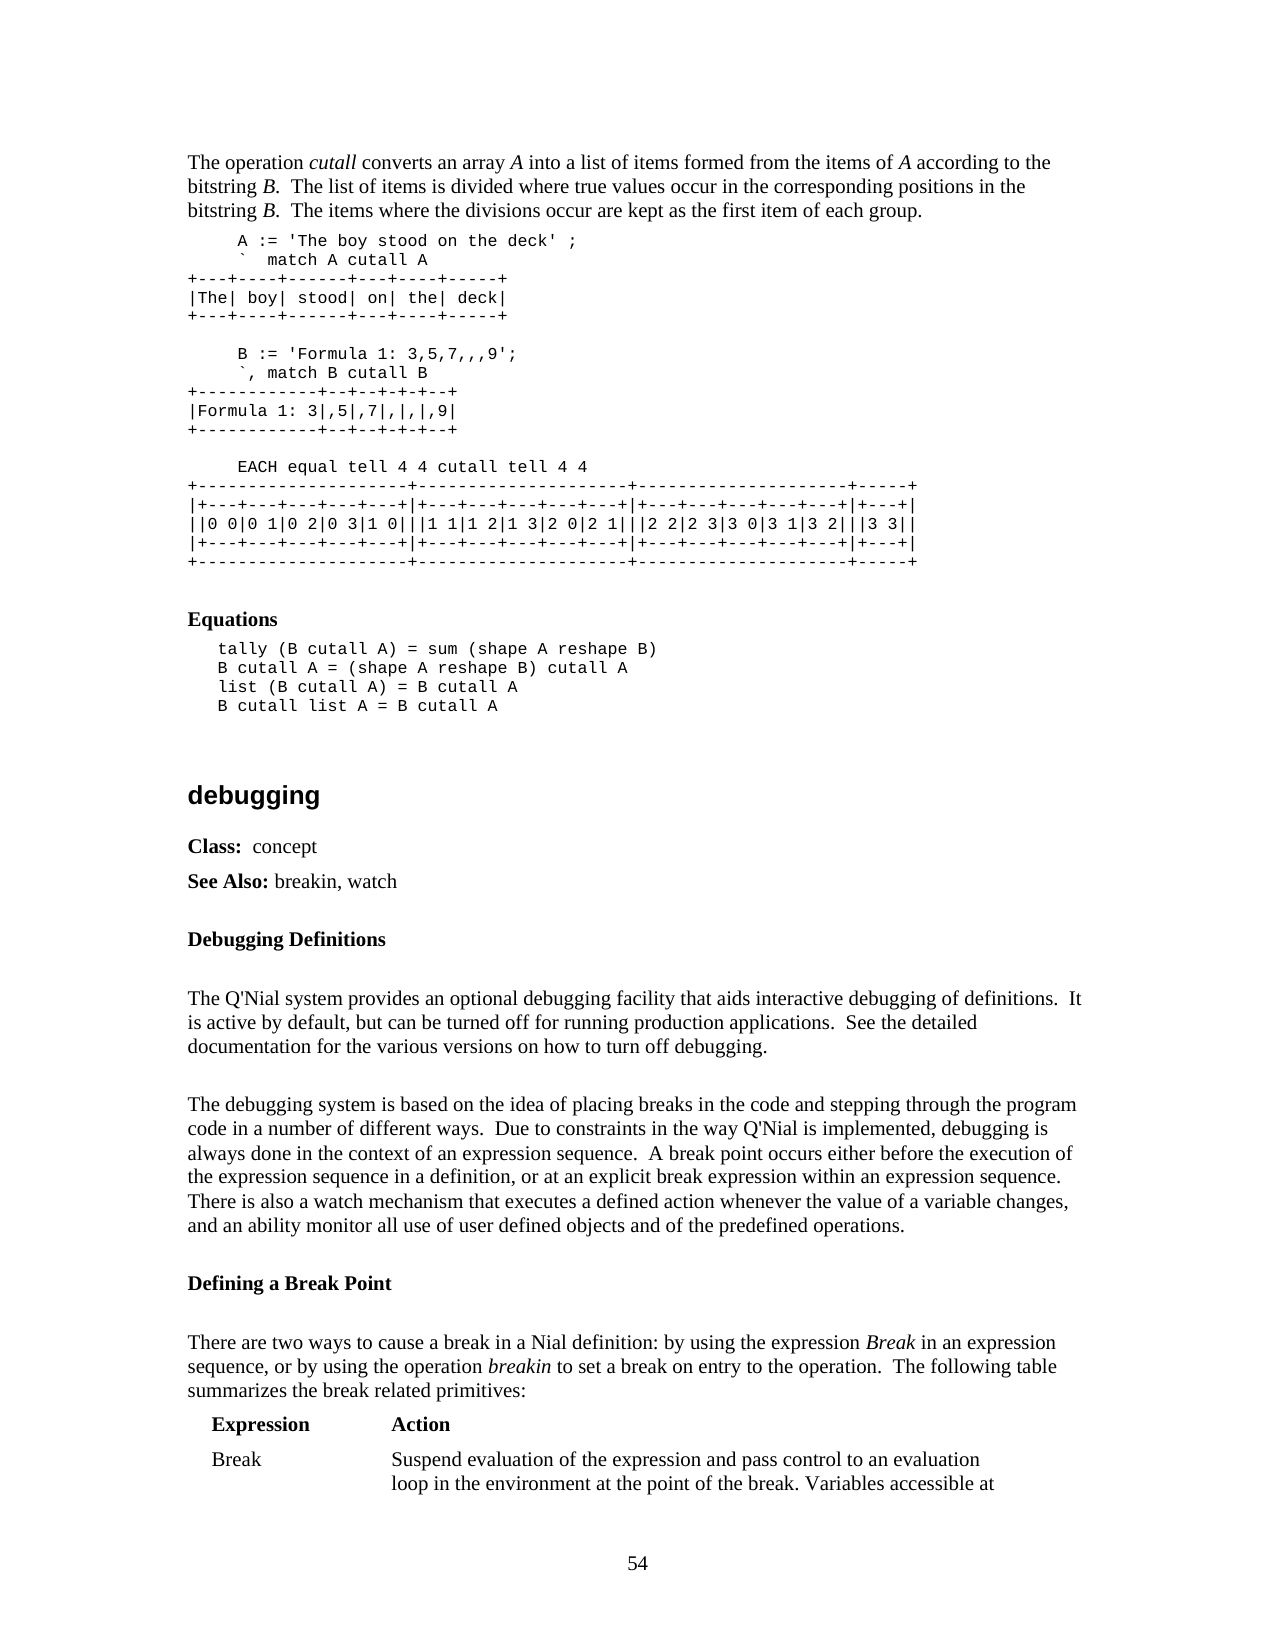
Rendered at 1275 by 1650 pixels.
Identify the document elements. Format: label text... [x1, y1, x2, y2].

table_header Expression [188, 1402, 372, 1436]
text debugging [187, 780, 1087, 810]
text Defining a Break Point [187, 1271, 1087, 1319]
text The Q'Nial system provides an optional debugging facility that aids interactive debugging of definitions. It is active by default, but can be turned off for running production applications. See the detailed documentation for the various versions on how to turn off debugging. [187, 986, 1087, 1082]
text The operation cutall converts an array A into a list of items formed from the items of A according to the bitstring B. The list of items is divided where true values occur in the corresponding positions in the bitstring B. The items where the divisions occur are kept as the first item of each group. [187, 150, 1087, 222]
text A := 'The boy stood on the deck' ; ` match A cutall A +---+----+------+---+----+-----+ |The| boy| stood| on| the| deck| +---+----+------+---+----+-----+ B := 'Formula 1: 3,5,7,,,9'; `, match B cutall B +------------+--+--+-+-+--+ |Formula 1: 3|,5|,7|,|,|,9| +------------+--+--+-+-+--+ EACH equal tell 4 4 cutall tell 4 4 +---------------------+---------------------+---------------------+-----+ |+---+---+---+---+---+|+---+---+---+---+---+|+---+---+---+---+---+|+---+| ||0 0|0 1|0 2|0 3|1 0|||1 1|1 2|1 3|2 0|2 1|||2 2|2 3|3 0|3 1|3 2|||3 3|| |+---+---+---+---+---+|+---+---+---+---+---+|+---+---+---+---+---+|+---+| +---------------------+---------------------+---------------------+-----+ [187, 233, 1087, 596]
text Class: concept [187, 834, 1087, 858]
text The debugging system is based on the idea of placing breaks in the code and stepping through the program code in a number of different ways. Due to constraints in the way Q'Nial is implemented, debugging is always done in the context of an expression sequence. A break point occurs either before the execution of the expression sequence in a definition, or at an explicit break expression within an expression sequence. There is also a watch mechanism that executes a defined action whenever the value of a variable changes, and an ability monitor all use of user defined objects and of the predefined operations. [187, 1092, 1087, 1261]
text Debugging Definitions [187, 927, 1087, 975]
text Equations [187, 606, 1087, 631]
table_cell Suspend evaluation of the expression and pass control to an evaluation loop in the environment at the point of the break. Variables accessible at [373, 1436, 1014, 1495]
text tally (B cutall A) = sum (shape A reshape B) B cutall A = (shape A reshape B) cutall A list (B cutall A) = B cutall A B cutall list A = B cutall A [187, 641, 1087, 735]
table_cell Break [188, 1436, 372, 1495]
text There are two ways to cause a break in a Nial definition: by using the expression Break in an expression sequence, or by using the operation breakin to set a break on entry to the operation. The following table summarizes the break related primitives: [187, 1330, 1087, 1402]
table_header Action [373, 1402, 1014, 1436]
text See Also: breakin, watch [187, 868, 1087, 917]
